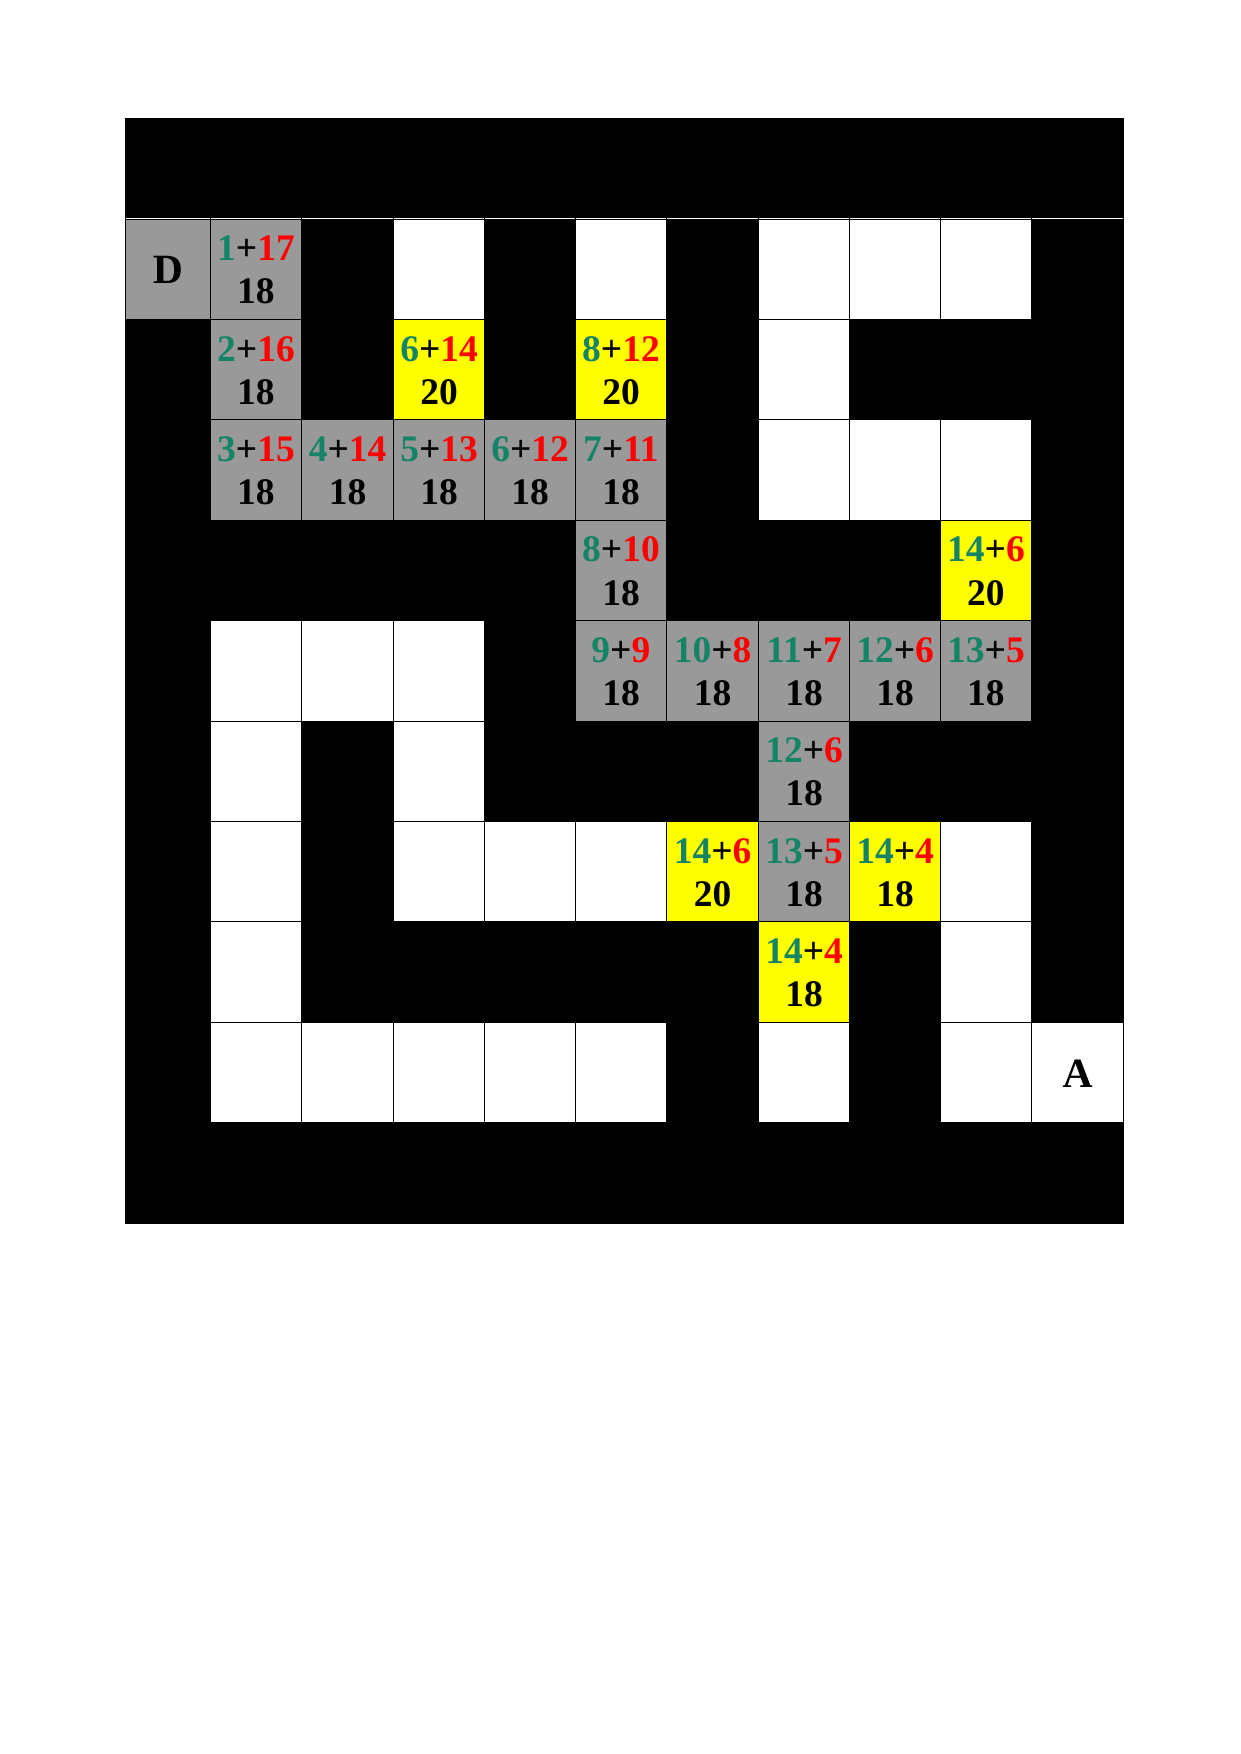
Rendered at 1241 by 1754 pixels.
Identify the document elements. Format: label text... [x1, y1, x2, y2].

table_cell [850, 220, 940, 319]
table_cell [576, 922, 666, 1022]
table_cell [394, 621, 484, 721]
table_cell [126, 320, 210, 419]
table_cell [126, 922, 210, 1022]
table_header [759, 119, 849, 218]
table_cell [1032, 621, 1123, 721]
table_cell [759, 1123, 849, 1223]
table_cell D [126, 220, 210, 319]
table_cell [850, 722, 940, 821]
table_cell [1032, 220, 1123, 319]
table_cell [941, 1023, 1031, 1122]
table_cell [941, 922, 1031, 1022]
table_cell 6+14 20 [394, 320, 484, 419]
table_cell 11+7 18 [759, 621, 849, 721]
table_cell [576, 822, 666, 921]
table_cell [850, 521, 940, 620]
table_header [126, 119, 210, 218]
table_cell [302, 220, 393, 319]
table_cell [302, 922, 393, 1022]
table_cell [394, 822, 484, 921]
table_cell [667, 521, 758, 620]
table_cell [1032, 521, 1123, 620]
table_cell [485, 1123, 575, 1223]
table_cell [485, 722, 575, 821]
table_cell [850, 922, 940, 1022]
table_cell [394, 1023, 484, 1122]
table_cell [759, 320, 849, 419]
table_cell [850, 1023, 940, 1122]
table_cell [941, 220, 1031, 319]
table_cell 12+6 18 [759, 722, 849, 821]
table_cell [485, 320, 575, 419]
table_cell [126, 822, 210, 921]
table_cell 1+17 18 [211, 220, 301, 319]
table_cell [126, 1023, 210, 1122]
table_cell [211, 822, 301, 921]
table_cell [576, 1023, 666, 1122]
table_cell [211, 521, 301, 620]
table_cell [941, 320, 1031, 419]
table_cell 14+6 20 [667, 822, 758, 921]
table_cell [485, 922, 575, 1022]
table_cell [667, 220, 758, 319]
table_cell [576, 220, 666, 319]
table_cell [302, 822, 393, 921]
table_cell [941, 1123, 1031, 1223]
table_cell [576, 1123, 666, 1223]
table_cell [1032, 420, 1123, 520]
table_cell [941, 822, 1031, 921]
table_cell [941, 420, 1031, 520]
table_cell [759, 420, 849, 520]
table_cell 9+9 18 [576, 621, 666, 721]
table_cell [302, 722, 393, 821]
table_cell 8+12 20 [576, 320, 666, 419]
table_cell [485, 822, 575, 921]
table_cell 5+13 18 [394, 420, 484, 520]
table_cell [394, 220, 484, 319]
table_cell 10+8 18 [667, 621, 758, 721]
table_cell [667, 1123, 758, 1223]
table_cell 13+5 18 [759, 822, 849, 921]
table_cell [667, 722, 758, 821]
table_cell [850, 320, 940, 419]
table_cell [1032, 922, 1123, 1022]
table_cell [126, 1123, 210, 1223]
table_header [667, 119, 758, 218]
table_cell [485, 521, 575, 620]
table_cell 14+6 20 [941, 521, 1031, 620]
table_cell [759, 220, 849, 319]
table_cell [576, 722, 666, 821]
table_header [941, 119, 1031, 218]
table_cell [211, 621, 301, 721]
table_cell [1032, 320, 1123, 419]
table_cell [667, 1023, 758, 1122]
table_header [394, 119, 484, 218]
table_cell [1032, 822, 1123, 921]
table_cell [126, 420, 210, 520]
table_cell [394, 922, 484, 1022]
table_cell [667, 420, 758, 520]
table_cell [759, 1023, 849, 1122]
table_cell 3+15 18 [211, 420, 301, 520]
table_cell [485, 621, 575, 721]
table_header [211, 119, 301, 218]
table_header [485, 119, 575, 218]
table_cell [211, 722, 301, 821]
table_header [850, 119, 940, 218]
table_cell [302, 621, 393, 721]
table_cell [485, 1023, 575, 1122]
table_cell A [1032, 1023, 1123, 1122]
table_cell [302, 1123, 393, 1223]
table_cell 2+16 18 [211, 320, 301, 419]
table_cell [941, 722, 1031, 821]
table_cell [126, 722, 210, 821]
table_cell 14+4 18 [850, 822, 940, 921]
table_cell [302, 320, 393, 419]
table_cell [759, 521, 849, 620]
table_cell [1032, 722, 1123, 821]
table_cell 12+6 18 [850, 621, 940, 721]
table_header [1032, 119, 1123, 218]
table_cell [394, 521, 484, 620]
table_cell [850, 420, 940, 520]
table_cell [667, 320, 758, 419]
table_cell [211, 1123, 301, 1223]
table_cell 13+5 18 [941, 621, 1031, 721]
table_cell [394, 722, 484, 821]
table_cell [850, 1123, 940, 1223]
table_cell [302, 521, 393, 620]
table_cell [394, 1123, 484, 1223]
table_cell [211, 922, 301, 1022]
table_cell [126, 621, 210, 721]
table_cell 8+10 18 [576, 521, 666, 620]
table_cell 14+4 18 [759, 922, 849, 1022]
table_cell [485, 220, 575, 319]
table_cell [211, 1023, 301, 1122]
table_header [302, 119, 393, 218]
table_cell 4+14 18 [302, 420, 393, 520]
table_header [576, 119, 666, 218]
table_cell [1032, 1123, 1123, 1223]
table_cell [302, 1023, 393, 1122]
table_cell [667, 922, 758, 1022]
table_cell 6+12 18 [485, 420, 575, 520]
table_cell 7+11 18 [576, 420, 666, 520]
table_cell [126, 521, 210, 620]
